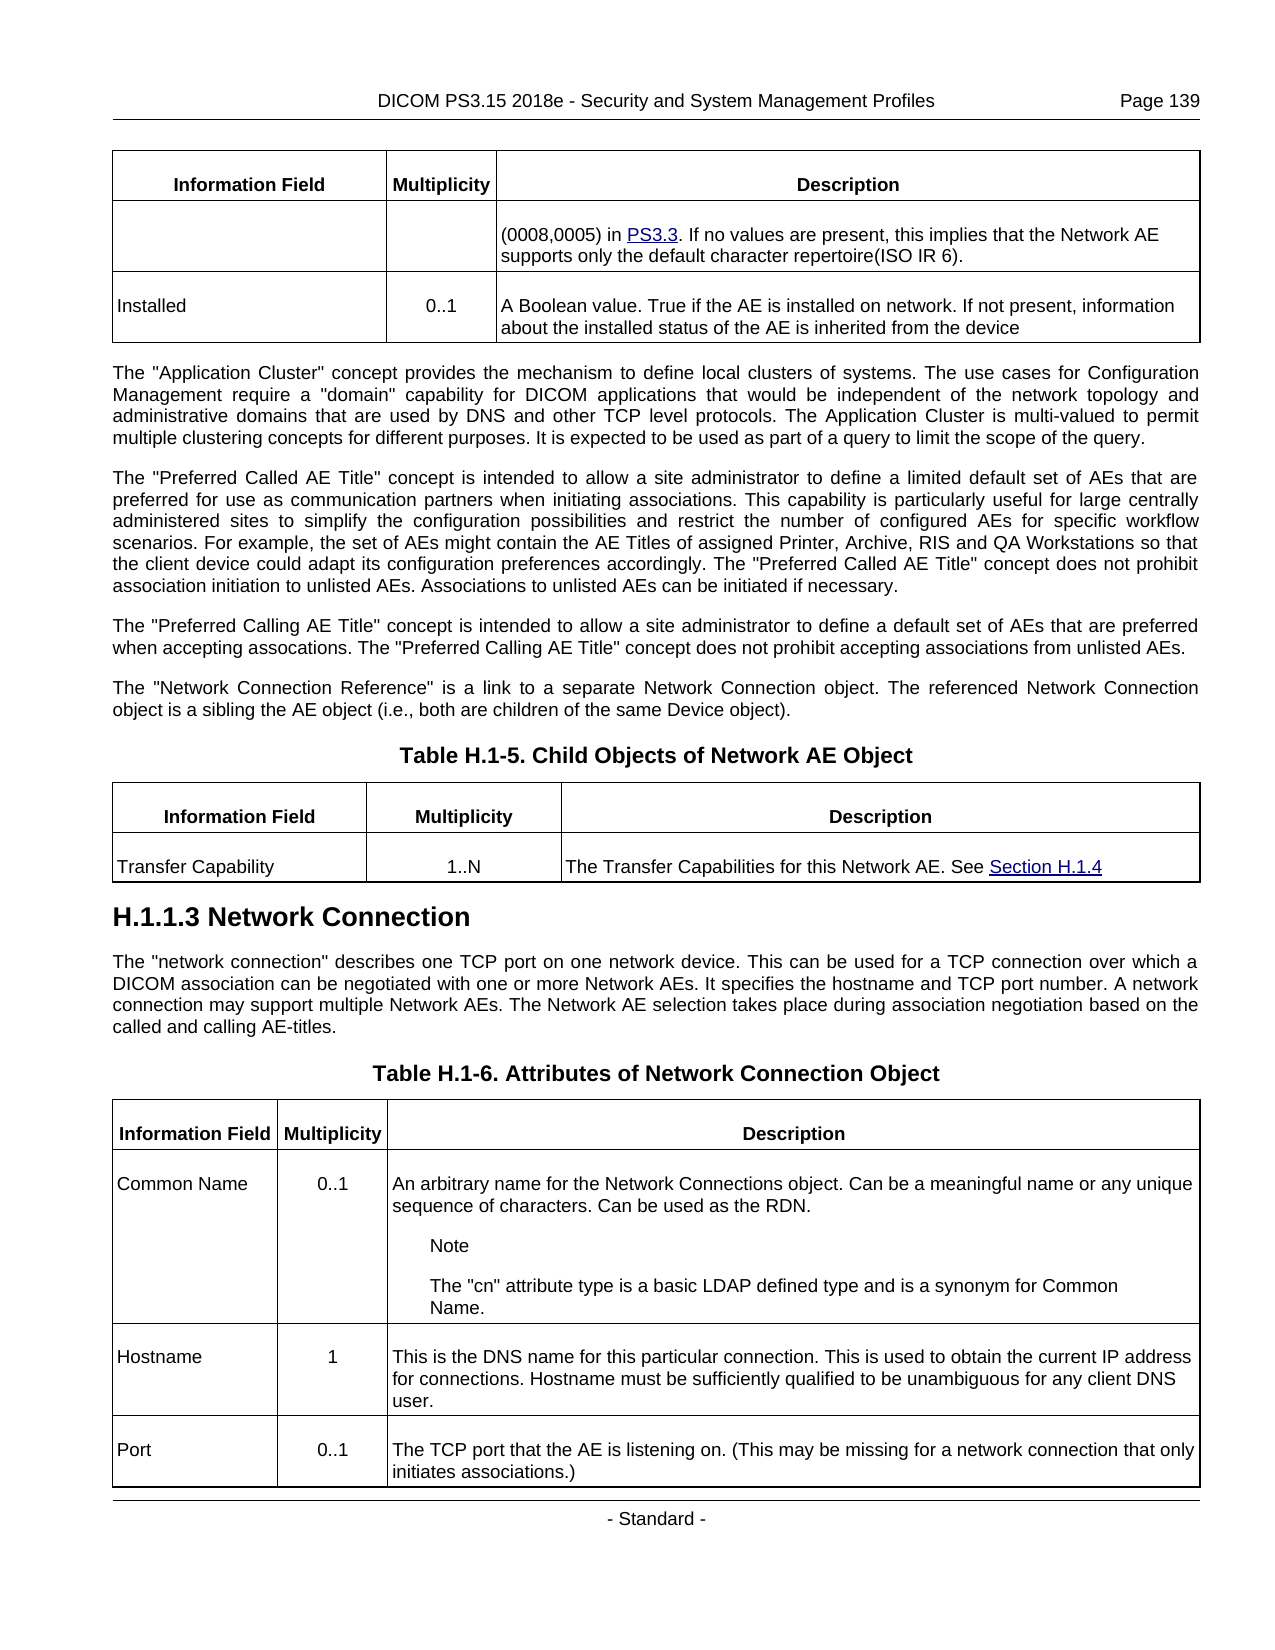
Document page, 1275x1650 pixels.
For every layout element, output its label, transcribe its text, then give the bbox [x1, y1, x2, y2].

table_header Information Field [113, 1100, 277, 1149]
table_cell An arbitrary name for the Network Connections object. Can be a meaningful name or any unique sequence of characters. Can be used as the RDN. Note The "cn" attribute type is a basic LDAP defined type and is a synonym for Common Name. [388, 1150, 1199, 1322]
table_cell This is the DNS name for this particular connection. This is used to obtain the current IP address for connections. Hostname must be sufficiently qualified to be unambiguous for any client DNS user. [388, 1324, 1199, 1415]
text Table H.1-5. Child Objects of Network AE Object [112, 743, 1200, 768]
table_header Multiplicity [387, 151, 496, 200]
table_cell 0..1 [387, 272, 496, 342]
table_cell 0..1 [278, 1416, 387, 1486]
table_cell Common Name [113, 1150, 277, 1322]
table_cell The TCP port that the AE is listening on. (This may be missing for a network connection that only initiates associations.) [388, 1416, 1199, 1486]
text The "Application Cluster" concept provides the mechanism to define local clusters of systems. The use cases for Configuration Management require a "domain" capability for DICOM applications that would be independent of the network topology and administrative domains that are used by DNS and other TCP level protocols. The Application Cluster is multi-valued to permit multiple clustering concepts for different purposes. It is expected to be used as part of a query to limit the scope of the query. [112, 362, 1200, 448]
text The "Network Connection Reference" is a link to a separate Network Connection object. The referenced Network Connection object is a sibling the AE object (i.e., both are children of the same Device object). [112, 677, 1200, 720]
table_cell 0..1 [278, 1150, 387, 1322]
text The "Preferred Calling AE Title" concept is intended to allow a site administrator to define a default set of AEs that are preferred when accepting assocations. The "Preferred Calling AE Title" concept does not prohibit accepting associations from unlisted AEs. [112, 615, 1200, 658]
table_header Description [388, 1100, 1199, 1149]
table_cell Installed [113, 272, 386, 342]
table_header Description [562, 783, 1199, 832]
text H.1.1.3 Network Connection [112, 901, 1200, 932]
table_header Description [497, 151, 1199, 200]
text The "Preferred Called AE Title" concept is intended to allow a site administrator to define a limited default set of AEs that are preferred for use as communication partners when initiating associations. This capability is particularly useful for large centrally administered sites to simplify the configuration possibilities and restrict the number of configured AEs for specific workflow scenarios. For example, the set of AEs might contain the AE Titles of assigned Printer, Archive, RIS and QA Workstations so that the client device could adapt its configuration preferences accordingly. The "Preferred Called AE Title" concept does not prohibit association initiation to unlisted AEs. Associations to unlisted AEs can be initiated if necessary. [112, 467, 1200, 596]
table_header Multiplicity [278, 1100, 387, 1149]
table_cell (0008,0005) in PS3.3. If no values are present, this implies that the Network AE supports only the default character repertoire(ISO IR 6). [497, 201, 1199, 271]
table_cell The Transfer Capabilities for this Network AE. See Section H.1.4 [562, 833, 1199, 881]
table_cell Hostname [113, 1324, 277, 1415]
table_cell 1..N [367, 833, 561, 881]
table_header Information Field [113, 783, 366, 832]
table_cell Transfer Capability [113, 833, 366, 881]
table_cell 1 [278, 1324, 387, 1415]
table_cell [113, 201, 386, 271]
text Table H.1-6. Attributes of Network Connection Object [112, 1060, 1200, 1086]
table_cell Port [113, 1416, 277, 1486]
table_cell A Boolean value. True if the AE is installed on network. If not present, information about the installed status of the AE is inherited from the device [497, 272, 1199, 342]
table_header Multiplicity [367, 783, 561, 832]
table_cell [387, 201, 496, 271]
text The "network connection" describes one TCP port on one network device. This can be used for a TCP connection over which a DICOM association can be negotiated with one or more Network AEs. It specifies the hostname and TCP port number. A network connection may support multiple Network AEs. The Network AE selection takes place during association negotiation based on the called and calling AE-titles. [112, 951, 1200, 1037]
table_header Information Field [113, 151, 386, 200]
